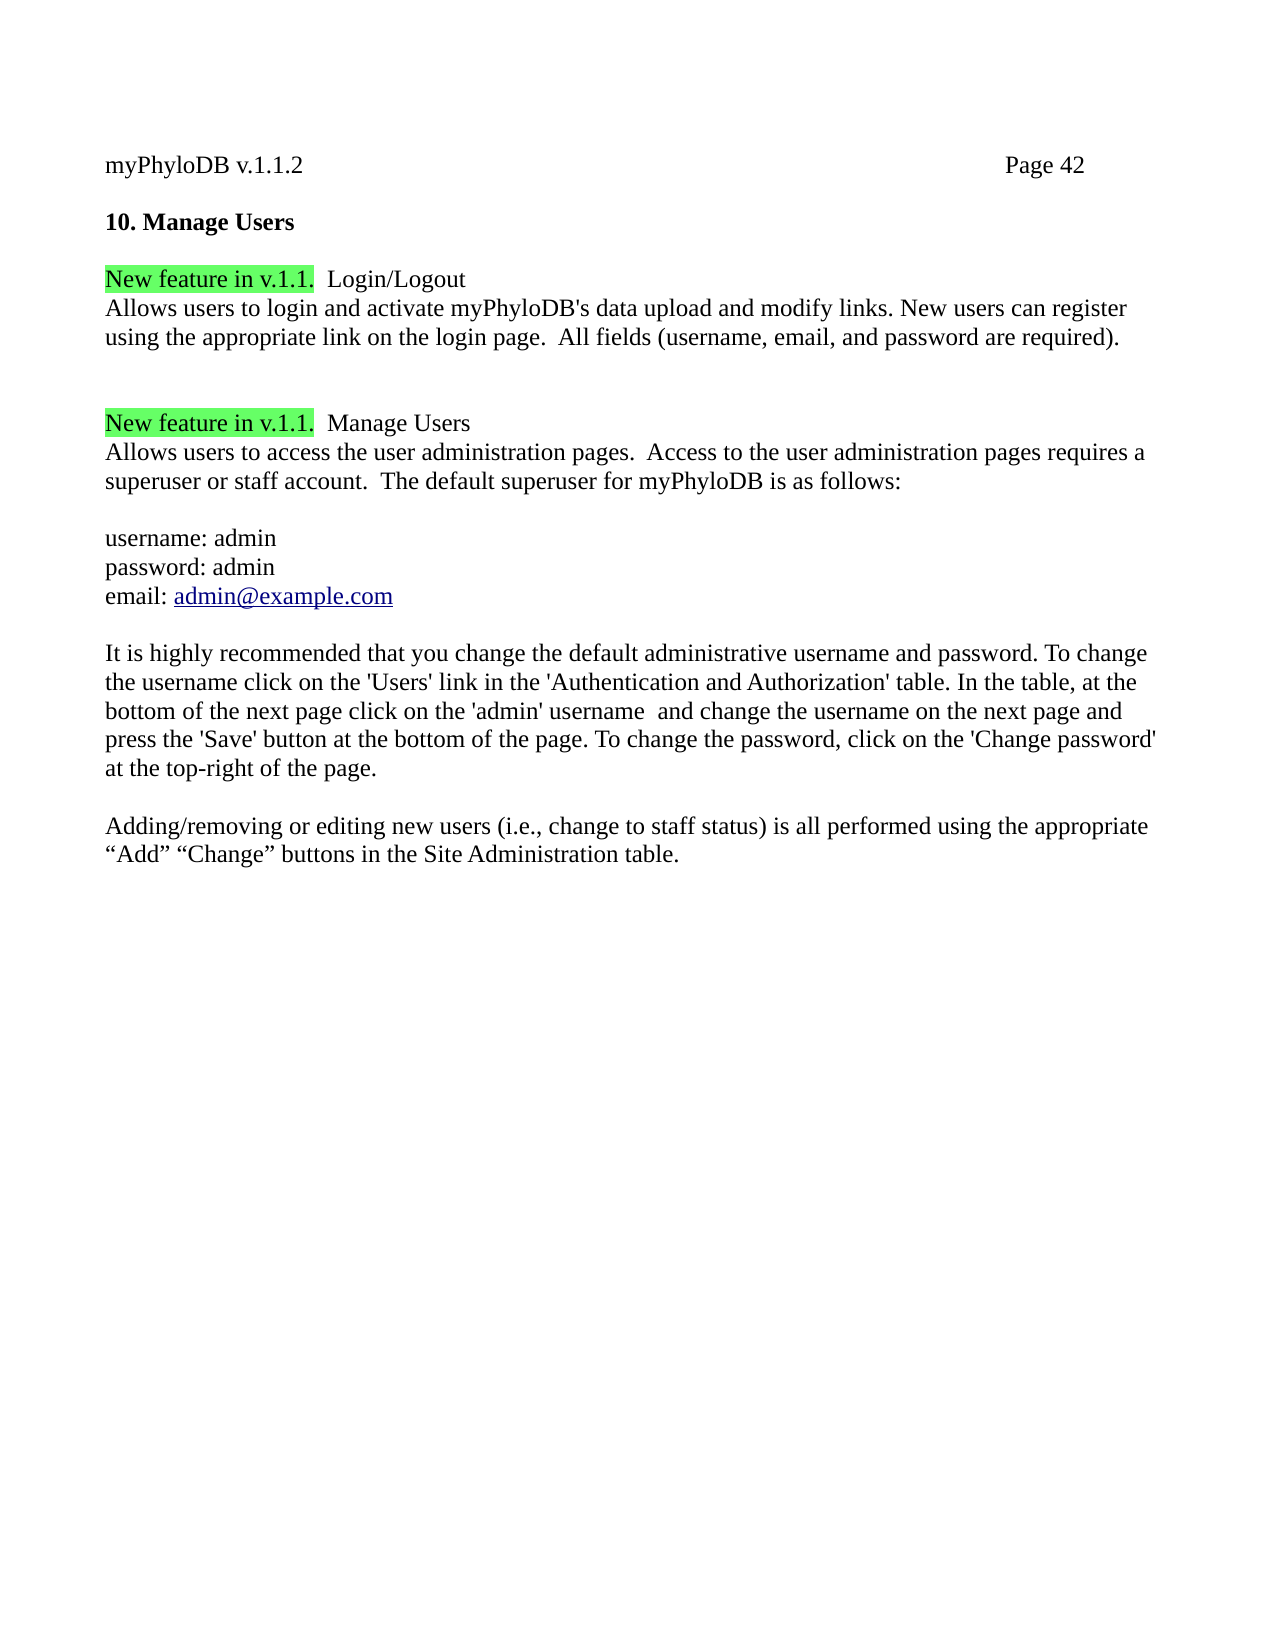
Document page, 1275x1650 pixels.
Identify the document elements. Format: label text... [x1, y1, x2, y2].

text username: admin [105, 523, 1170, 552]
text It is highly recommended that you change the default administrative username and password. To change the username click on the 'Users' link in the 'Authentication and Authorization' table. In the table, at the bottom of the next page click on the 'admin' username and change the username on the next page and press the 'Save' button at the bottom of the page. To change the password, click on the 'Change password' at the top-right of the page. [105, 638, 1170, 782]
text email: admin@example.com [105, 581, 1170, 609]
text New feature in v.1.1. Login/Logout [105, 264, 1170, 293]
text Allows users to access the user administration pages. Access to the user administration pages requires a superuser or staff account. The default superuser for myPhyloDB is as follows: [105, 437, 1170, 494]
text Allows users to login and activate myPhyloDB's data upload and modify links. New users can register using the appropriate link on the login page. All fields (username, email, and password are required). [105, 293, 1170, 351]
text 10. Manage Users [105, 207, 1170, 236]
text Adding/removing or editing new users (i.e., change to staff status) is all performed using the appropriate “Add” “Change” buttons in the Site Administration table. [105, 811, 1170, 868]
text password: admin [105, 552, 1170, 581]
text New feature in v.1.1. Manage Users [105, 408, 1170, 437]
